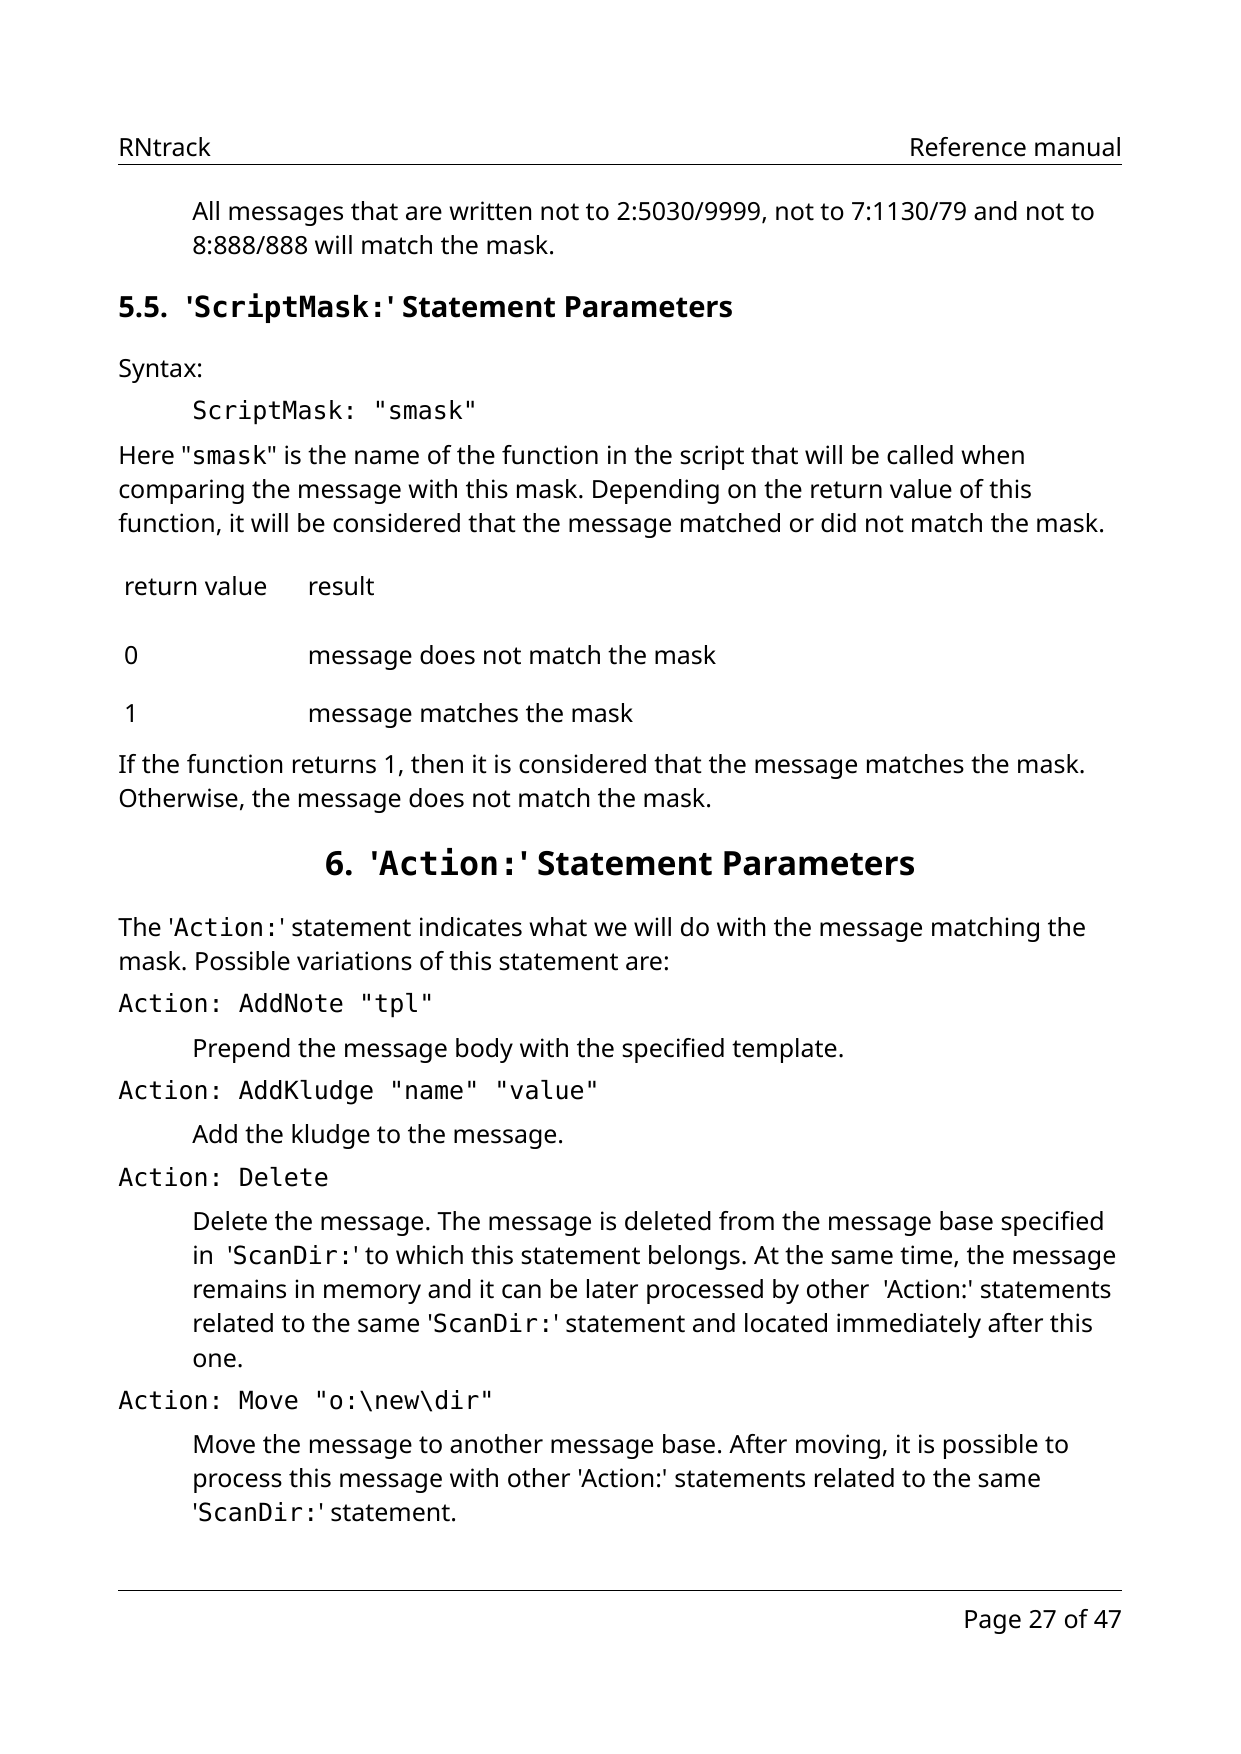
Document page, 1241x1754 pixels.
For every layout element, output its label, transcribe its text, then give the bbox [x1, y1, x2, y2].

text Here "smask" is the name of the function in the script that will be called when comparing the message with this mask. Depending on the return value of this function, it will be considered that the message matched or did not match the mask. [118, 437, 1122, 539]
text ScriptMask: "smask" [192, 396, 1122, 426]
text Action: Move "o:\new\dir" [118, 1386, 1122, 1415]
text Action: AddKludge "name" "value" [118, 1076, 1122, 1105]
text Move the message to another message base. After moving, it is possible to process this message with other 'Action:' statements related to the same 'ScanDir:' statement. [192, 1427, 1122, 1529]
subtitle 'Action:' Statement Parameters [118, 840, 1122, 885]
text Syntax: [118, 351, 1122, 385]
text The 'Action:' statement indicates what we will do with the message matching the mask. Possible variations of this statement are: [118, 909, 1122, 978]
table_cell 1 [118, 678, 302, 735]
text Delete the message. The message is deleted from the message base specified in 'ScanDir:' to which this statement belongs. At the same time, the message remains in memory and it can be later processed by other 'Action:' statements related to the same 'ScanDir:' statement and located immediately after this one. [192, 1204, 1122, 1374]
text Action: Delete [118, 1163, 1122, 1192]
text Action: AddNote "tpl" [118, 989, 1122, 1019]
table_cell message does not match the mask [302, 620, 1122, 678]
table_header result [302, 551, 1122, 620]
table_cell 0 [118, 620, 302, 678]
text Add the kludge to the message. [192, 1117, 1122, 1151]
subtitle 'ScriptMask:' Statement Parameters [118, 287, 1122, 326]
text Prepend the message body with the specified template. [192, 1030, 1122, 1064]
table_header return value [118, 551, 302, 620]
text If the function returns 1, then it is considered that the message matches the mask. Otherwise, the message does not match the mask. [118, 747, 1122, 815]
text All messages that are written not to 2:5030/9999, not to 7:1130/79 and not to 8:888/888 will match the mask. [192, 193, 1122, 262]
table_cell message matches the mask [302, 678, 1122, 735]
